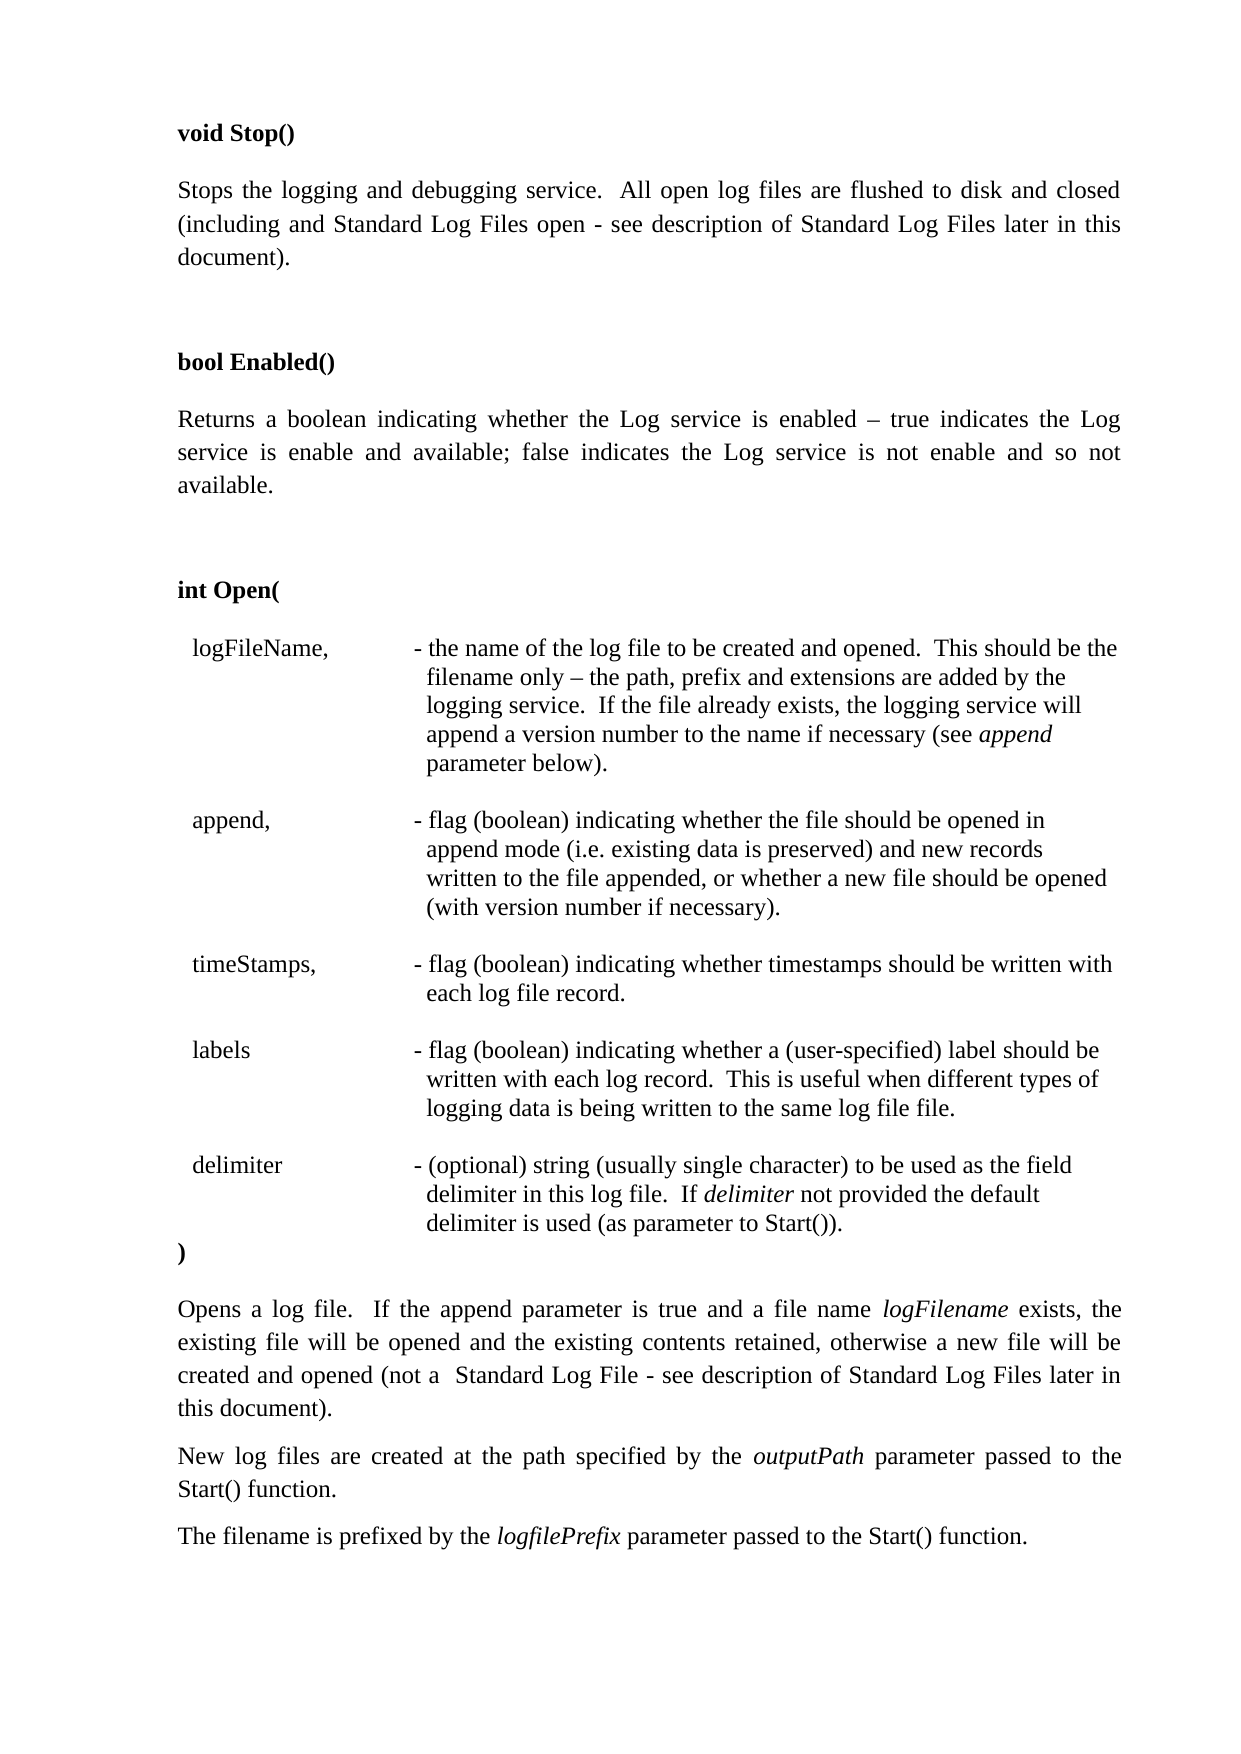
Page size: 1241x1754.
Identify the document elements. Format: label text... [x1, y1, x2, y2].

text The filename is prefixed by the logfilePrefix parameter passed to the Start() function. [177, 1521, 1122, 1550]
text Returns a boolean indicating whether the Log service is enabled – true indicates the Log service is enable and available; false indicates the Log service is not enable and so not available. [177, 404, 1122, 499]
text bool Enabled() [118, 347, 1122, 376]
text logFileName, - the name of the log file to be created and opened. This should be the filename only – the path, prefix and extensions are added by the logging service. If the file already exists, the logging service will append a version number to the name if necessary (see append parameter below). [118, 633, 1122, 777]
text append, - flag (boolean) indicating whether the file should be opened in append mode (i.e. existing data is preserved) and new records written to the file appended, or whether a new file should be opened (with version number if necessary). [118, 805, 1122, 920]
text labels - flag (boolean) indicating whether a (user-specified) label should be written with each log record. This is useful when different types of logging data is being written to the same log file file. [118, 1035, 1122, 1122]
text timeStamps, - flag (boolean) indicating whether timestamps should be written with each log file record. [118, 949, 1122, 1007]
text Stops the logging and debugging service. All open log files are flushed to disk and closed (including and Standard Log Files open - see description of Standard Log Files later in this document). [177, 176, 1122, 270]
text delimiter in this log file. If delimiter not provided the default delimiter is used (as parameter to Start()). [118, 1179, 1122, 1237]
text ) [118, 1237, 1122, 1265]
text delimiter - (optional) string (usually single character) to be used as the field [118, 1150, 1122, 1179]
text void Stop() [118, 118, 1122, 147]
text New log files are created at the path specified by the outputPath parameter passed to the Start() function. [177, 1441, 1122, 1503]
text Opens a log file. If the append parameter is true and a file name logFilename exists, the existing file will be opened and the existing contents retained, otherwise a new file will be created and opened (not a Standard Log File - see description of Standard Log Files later in this document). [177, 1294, 1122, 1422]
text int Open( [118, 575, 1122, 604]
